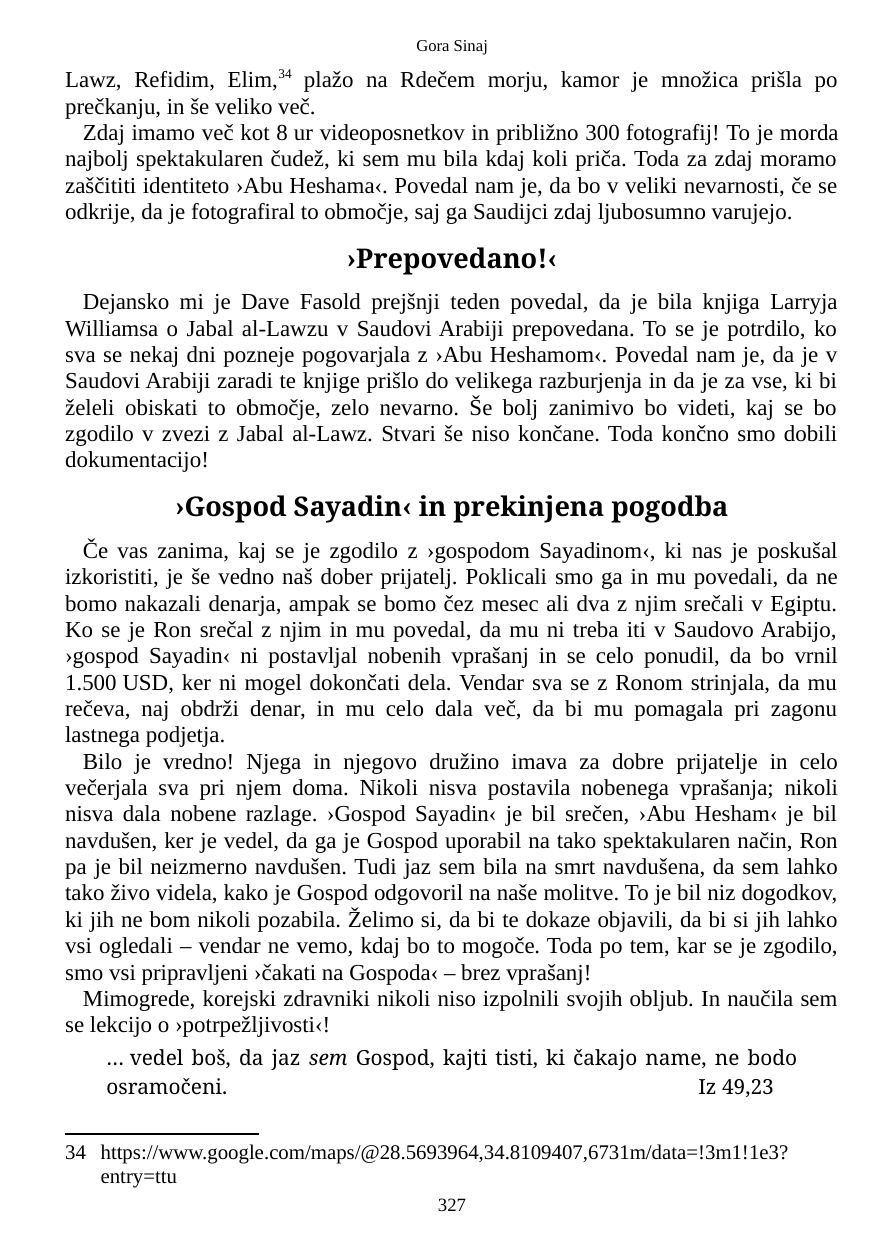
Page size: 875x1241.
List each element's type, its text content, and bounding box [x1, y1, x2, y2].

subtitle ›Prepovedano!‹ [65, 239, 839, 276]
text Bilo je vredno! Njega in njegovo družino imava za dobre prijatelje in celo večerjala sva pri njem doma. Nikoli nisva postavila nobenega vprašanja; nikoli nisva dala nobene razlage. ›Gospod Sayadin‹ je bil srečen, ›Abu Hesham‹ je bil navdušen, ker je vedel, da ga je Gospod uporabil na tako spektakularen način, Ron pa je bil neizmerno navdušen. Tudi jaz sem bila na smrt navdušena, da sem lahko tako živo videla, kako je Gospod odgovoril na naše molitve. To je bil niz dogodkov, ki jih ne bom nikoli pozabila. Želimo si, da bi te dokaze objavili, da bi si jih lahko vsi ogledali – vendar ne vemo, kdaj bo to mogoče. Toda po tem, kar se je zgodilo, smo vsi pripravljeni ›čakati na Gospoda‹ – brez vprašanj! [65, 748, 839, 985]
text Lawz, Refidim, Elim, plažo na Rdečem morju, kamor je množica prišla po prečkanju, in še veliko več. [65, 66, 839, 119]
text https://www.google.com/maps/@28.5693964,34.8109407,6731m/data=!3m1!1e3?entry=ttu [65, 1140, 839, 1188]
subtitle ›Gospod Sayadin‹ in prekinjena pogodba [65, 487, 839, 524]
text … vedel boš, da jaz sem Gospod, kajti tisti, ki čakajo name, ne bodo osramočeni. Iz 49,23 [106, 1043, 797, 1100]
text Dejansko mi je Dave Fasold prejšnji teden povedal, da je bila knjiga Larryja Williamsa o Jabal al-Lawzu v Saudovi Arabiji prepovedana. To se je potrdilo, ko sva se nekaj dni pozneje pogovarjala z ›Abu Heshamom‹. Povedal nam je, da je v Saudovi Arabiji zaradi te knjige prišlo do velikega razburjenja in da je za vse, ki bi želeli obiskati to območje, zelo nevarno. Še bolj zanimivo bo videti, kaj se bo zgodilo v zvezi z Jabal al-Lawz. Stvari še niso končane. Toda končno smo dobili dokumentacijo! [65, 288, 839, 473]
text Če vas zanima, kaj se je zgodilo z ›gospodom Sayadinom‹, ki nas je poskušal izkoristiti, je še vedno naš dober prijatelj. Poklicali smo ga in mu povedali, da ne bomo nakazali denarja, ampak se bomo čez mesec ali dva z njim srečali v Egiptu. Ko se je Ron srečal z njim in mu povedal, da mu ni treba iti v Saudovo Arabijo, ›gospod Sayadin‹ ni postavljal nobenih vprašanj in se celo ponudil, da bo vrnil 1.500 USD, ker ni mogel dokončati dela. Vendar sva se z Ronom strinjala, da mu rečeva, naj obdrži denar, in mu celo dala več, da bi mu pomagala pri zagonu lastnega podjetja. [65, 537, 839, 748]
text Zdaj imamo več kot 8 ur videoposnetkov in približno 300 fotografij! To je morda najbolj spektakularen čudež, ki sem mu bila kdaj koli priča. Toda za zdaj moramo zaščititi identiteto ›Abu Heshama‹. Povedal nam je, da bo v veliki nevarnosti, če se odkrije, da je fotografiral to območje, saj ga Saudijci zdaj ljubosumno varujejo. [65, 119, 839, 224]
text Mimogrede, korejski zdravniki nikoli niso izpolnili svojih obljub. In naučila sem se lekcijo o ›potrpežljivosti‹! [65, 985, 839, 1038]
